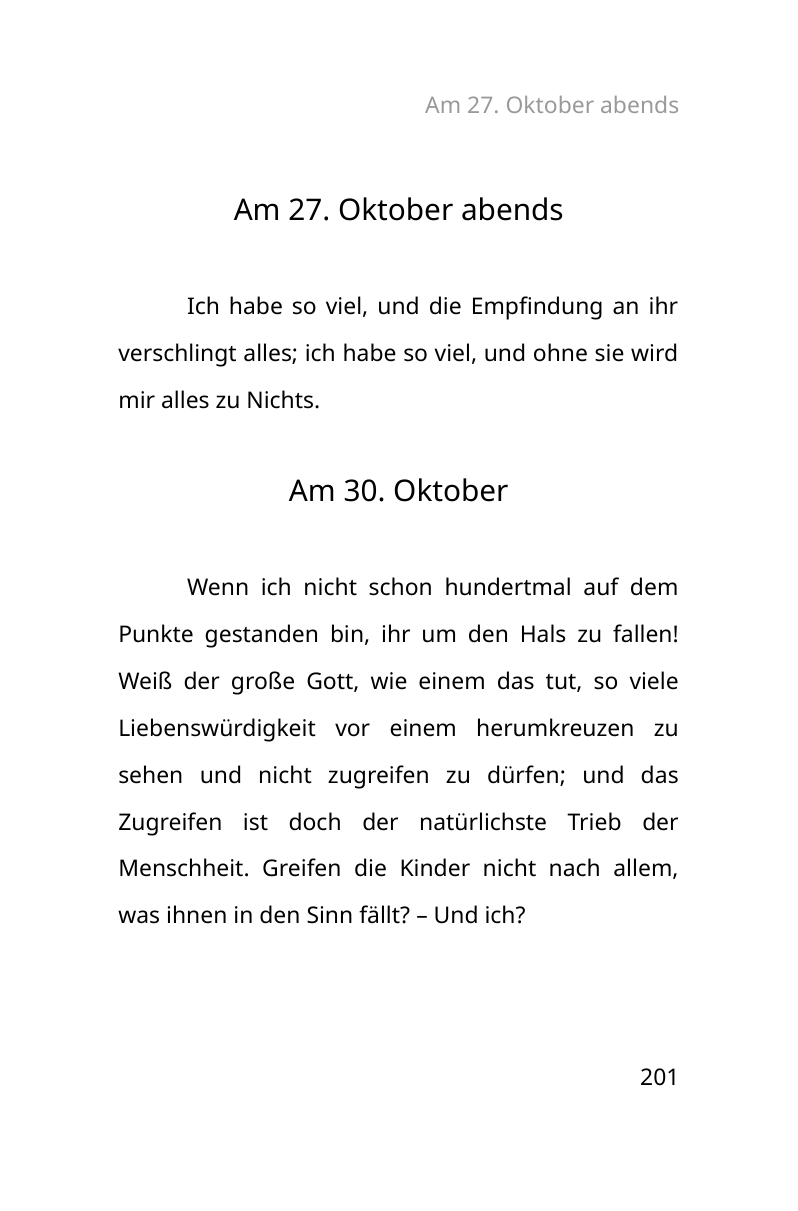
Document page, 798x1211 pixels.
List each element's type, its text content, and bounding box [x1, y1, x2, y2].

text Ich habe so viel, und die Empfindung an ihr verschlingt alles; ich habe so viel, und ohne sie wird mir alles zu Nichts. [118, 253, 679, 415]
subtitle Am 30. Oktober [118, 466, 679, 511]
text Wenn ich nicht schon hundertmal auf dem Punkte gestanden bin, ihr um den Hals zu fallen! Weiß der große Gott, wie einem das tut, so viele Liebenswürdigkeit vor einem herumkreuzen zu sehen und nicht zugreifen zu dürfen; und das Zugreifen ist doch der natürlichste Trieb der Menschheit. Greifen die Kinder nicht nach allem, was ihnen in den Sinn fällt? – Und ich? [118, 534, 679, 931]
subtitle Am 27. Oktober abends [118, 149, 679, 229]
